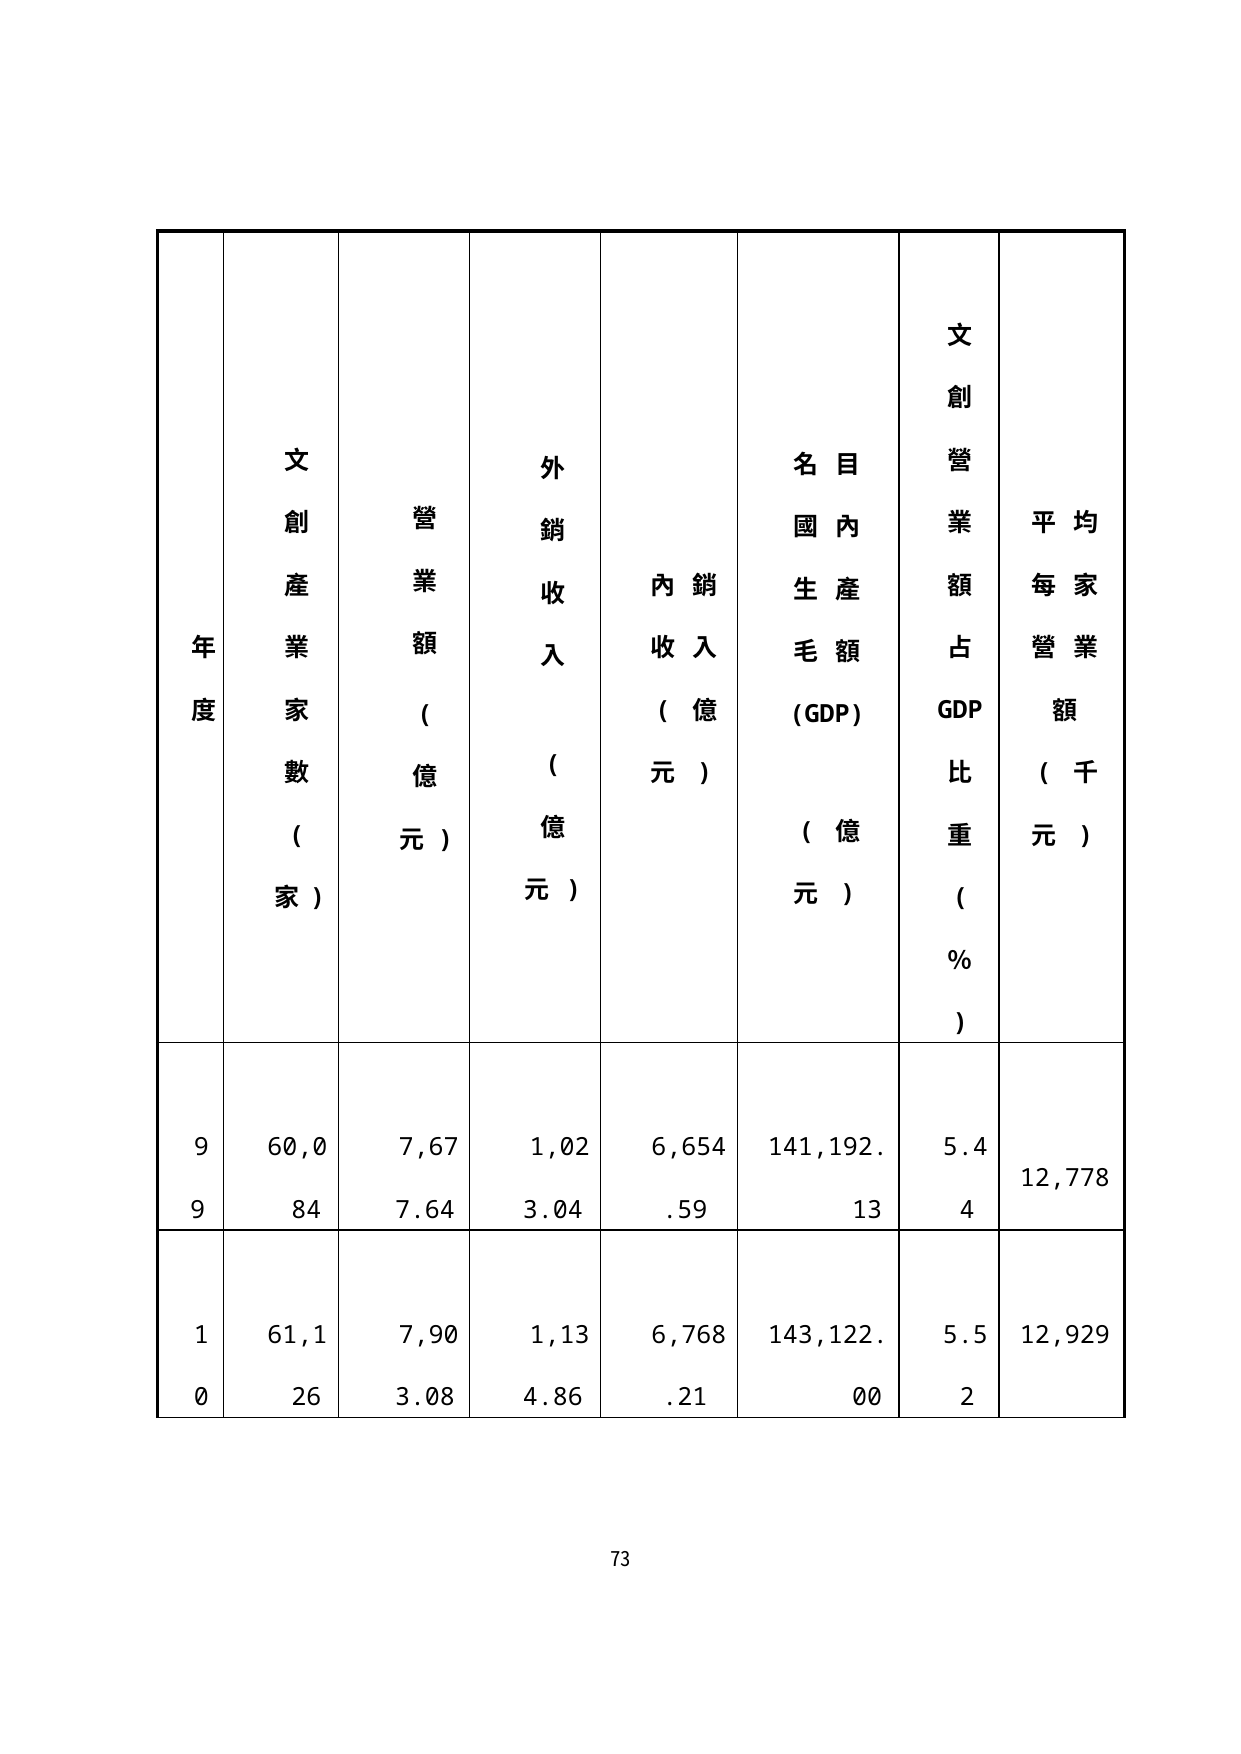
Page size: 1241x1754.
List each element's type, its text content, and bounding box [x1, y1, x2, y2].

table_cell 6,768.21 [601, 1231, 737, 1417]
table_cell 7,677.64 [339, 1043, 469, 1229]
table_cell 7,903.08 [339, 1231, 469, 1417]
table_cell 141,192.13 [738, 1043, 898, 1229]
table_cell 12,929 [1000, 1231, 1123, 1417]
table_cell 10 [159, 1231, 223, 1417]
table_cell 12,778 [1000, 1043, 1123, 1229]
table_header 營業額 (億元) [339, 233, 469, 1042]
table_header 年度 [159, 233, 223, 1042]
table_cell 5.44 [900, 1043, 998, 1229]
table_cell 1,134.86 [470, 1231, 600, 1417]
table_header 名目國內生產毛額(GDP) (億元) [738, 233, 898, 1042]
table_cell 60,084 [224, 1043, 338, 1229]
table_header 外銷收入 (億元) [470, 233, 600, 1042]
table_cell 99 [159, 1043, 223, 1229]
table_header 文創產業家數 (家) [224, 233, 338, 1042]
table_cell 6,654.59 [601, 1043, 737, 1229]
table_header 平均每家 營業額 (千元) [1000, 233, 1123, 1042]
table_header 文創營業額占GDP比重(％) [900, 233, 998, 1042]
table_header 內銷收入 (億元) [601, 233, 737, 1042]
table_cell 1,023.04 [470, 1043, 600, 1229]
table_cell 61,126 [224, 1231, 338, 1417]
table_cell 143,122.00 [738, 1231, 898, 1417]
table_cell 5.52 [900, 1231, 998, 1417]
